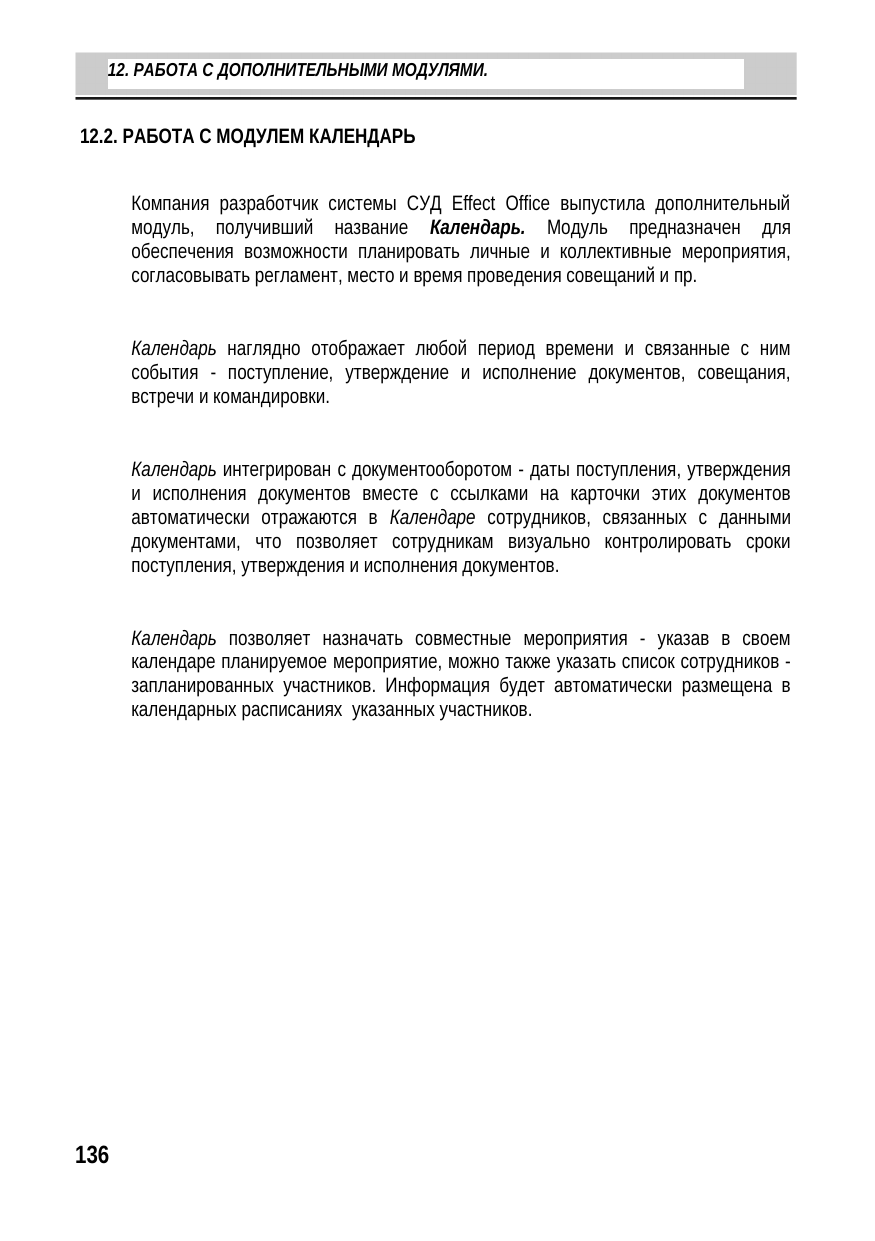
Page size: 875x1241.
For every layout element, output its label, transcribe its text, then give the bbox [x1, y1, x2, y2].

text Календарь интегрирован с документооборотом - даты поступления, утверждения и исполнения документов вместе с ссылками на карточки этих документов автоматически отражаются в Календаре сотрудников, связанных с данными документами, что позволяет сотрудникам визуально контролировать сроки поступления, утверждения и исполнения документов. [131, 457, 791, 576]
text Календарь позволяет назначать совместные мероприятия - указав в своем календаре планируемое мероприятие, можно также указать список сотрудников - запланированных участников. Информация будет автоматически размещена в календарных расписаниях указанных участников. [131, 625, 791, 721]
text 12.2. Работа с модулем Календарь [75, 124, 791, 148]
text Календарь наглядно отображает любой период времени и связанные с ним события - поступление, утверждение и исполнение документов, совещания, встречи и командировки. [131, 336, 791, 408]
text Компания разработчик системы СУД Effect Office выпустила дополнительный модуль, получивший название Календарь. Модуль предназначен для обеспечения возможности планировать личные и коллективные мероприятия, согласовывать регламент, место и время проведения совещаний и пр. [131, 191, 791, 287]
